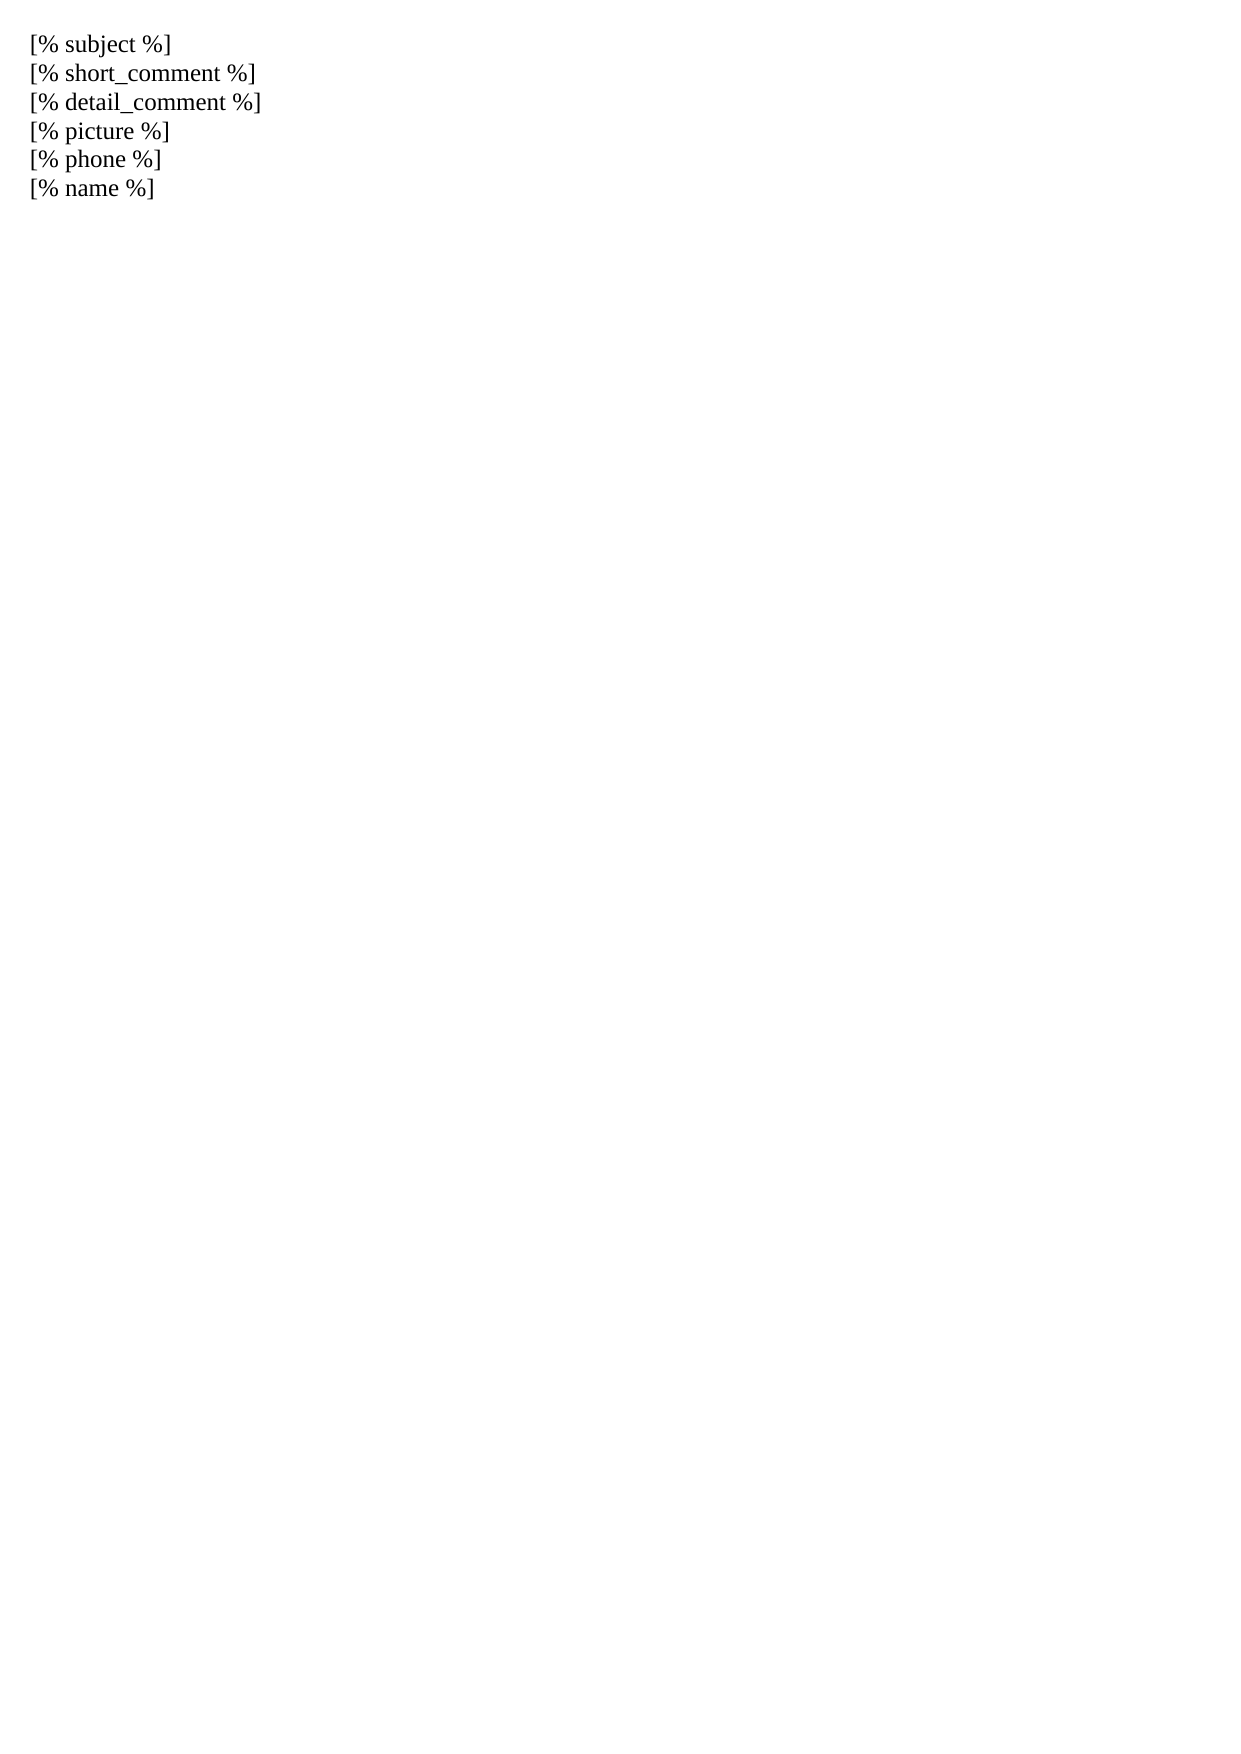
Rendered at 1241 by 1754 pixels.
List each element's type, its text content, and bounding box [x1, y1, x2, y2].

text [% subject %] [29, 29, 1211, 58]
text [% name %] [29, 173, 1211, 202]
text [% picture %] [29, 116, 1211, 144]
text [% phone %] [29, 144, 1211, 173]
text [% short_comment %] [29, 58, 1211, 87]
text [% detail_comment %] [29, 87, 1211, 116]
